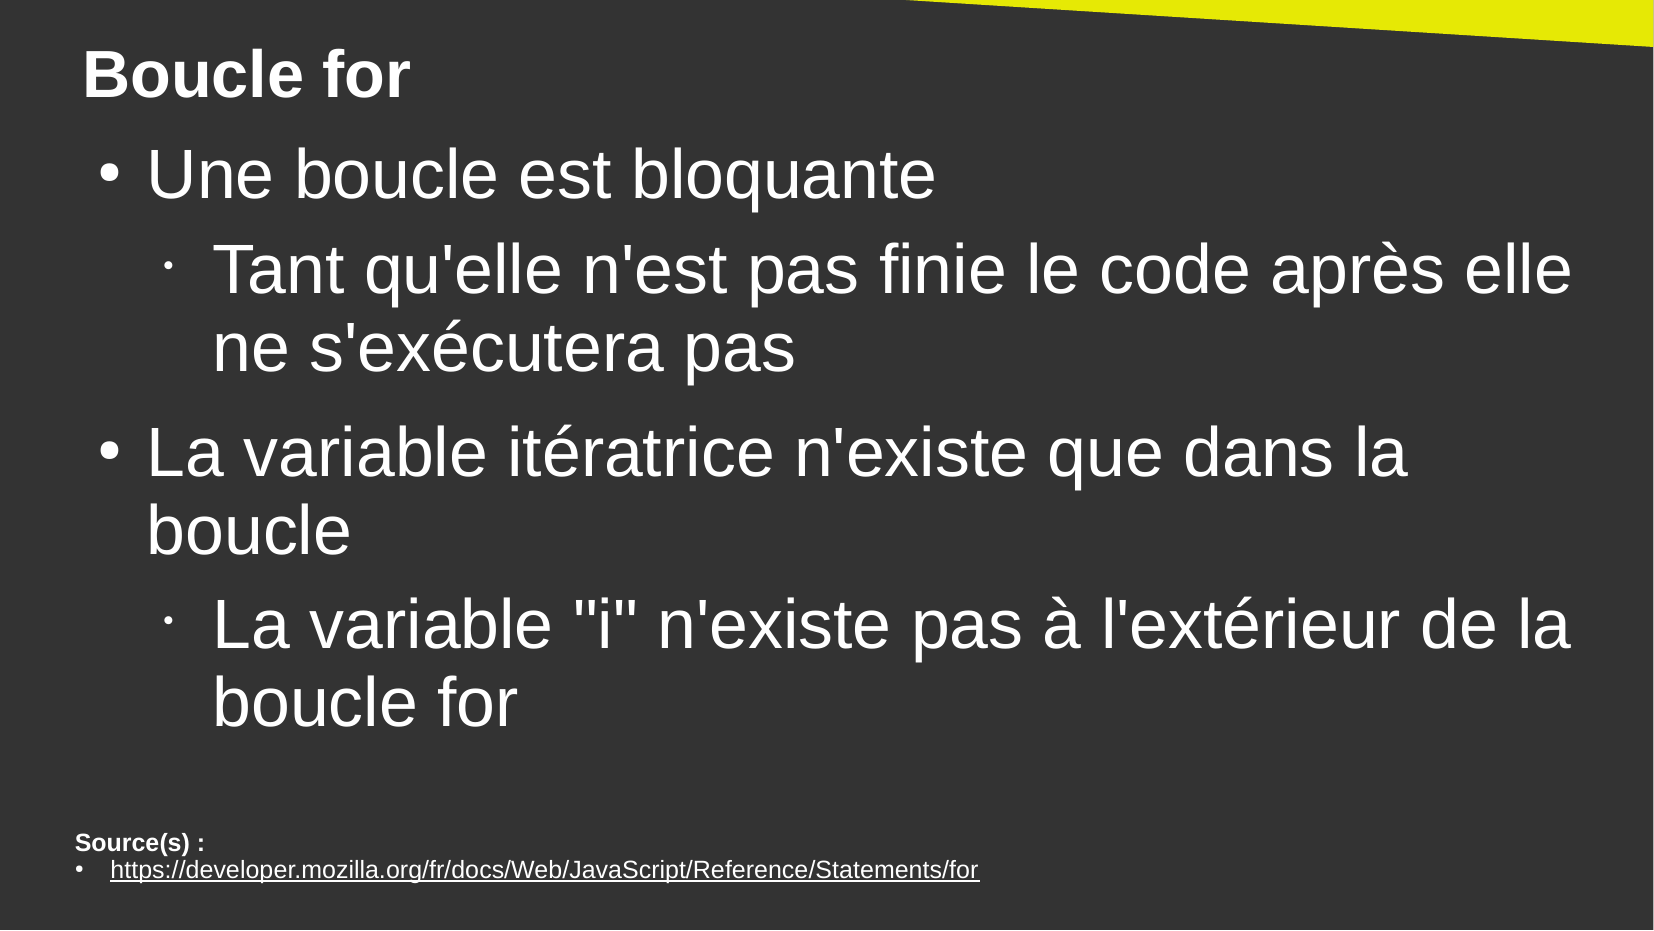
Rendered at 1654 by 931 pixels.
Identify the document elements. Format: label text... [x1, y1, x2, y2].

list Une boucle est bloquante Tant qu'elle n'est pas finie le code après elle ne s'exécutera pas La variable itératrice n'existe que dans la boucle La variable "i" n'existe pas à l'extérieur de la boucle for [80, 135, 1620, 745]
title Boucle for [82, 37, 1571, 114]
text_box Source(s) : https://developer.mozilla.org/fr/docs/Web/JavaScript/Reference/Statements/for [60, 820, 1583, 892]
text_box [905, 0, 1654, 48]
